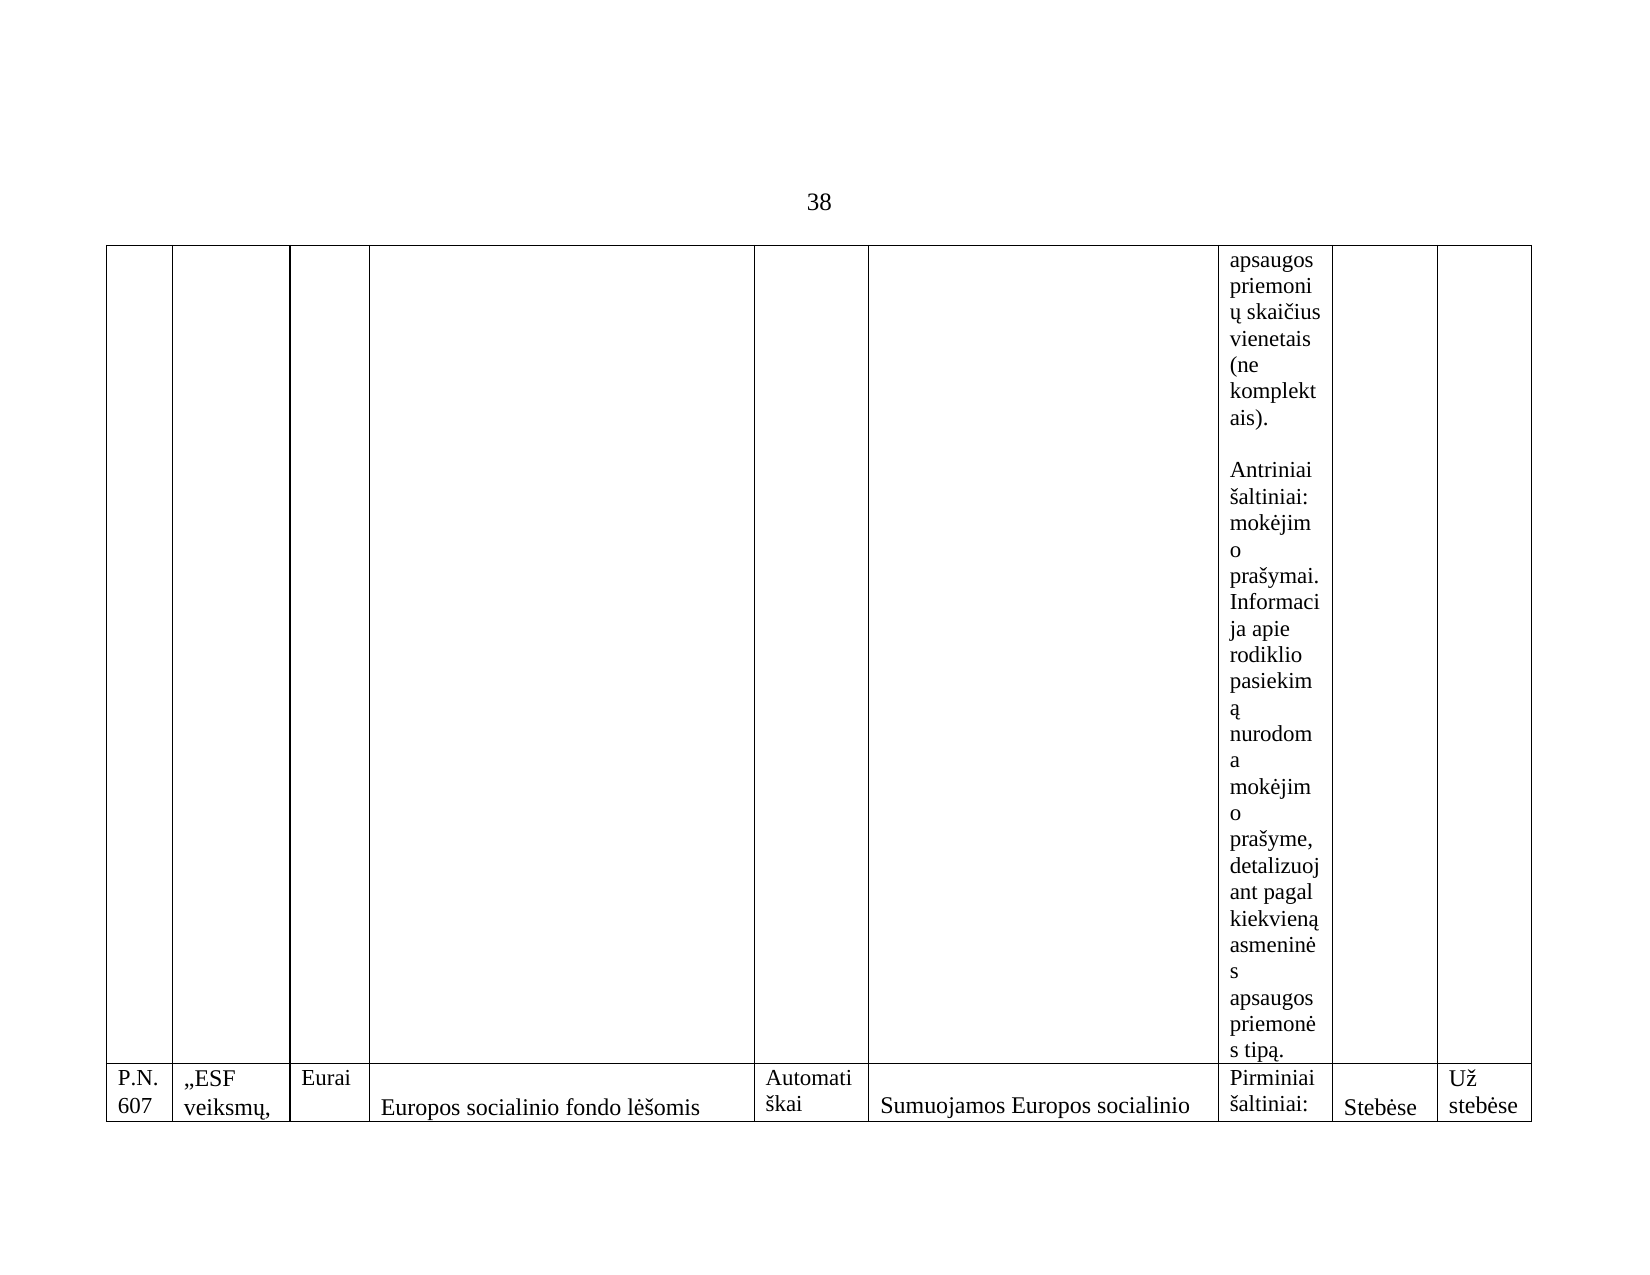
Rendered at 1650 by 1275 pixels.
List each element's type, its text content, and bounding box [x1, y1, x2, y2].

table_cell „ESF veiksmų, [173, 1064, 289, 1121]
table_cell P.N.607 [107, 1064, 172, 1121]
table_cell Europos socialinio fondo lėšomis [370, 1064, 754, 1121]
table_cell [1333, 246, 1437, 1063]
table_cell [291, 246, 369, 1063]
table_cell [755, 246, 868, 1063]
table_cell Už stebėse [1438, 1064, 1531, 1121]
table_cell Automatiškai [755, 1064, 868, 1121]
table_cell Pirminiai šaltiniai: [1219, 1064, 1332, 1121]
table_cell [173, 246, 289, 1063]
table_cell Eurai [291, 1064, 369, 1121]
table_cell [869, 246, 1218, 1063]
table_cell Stebėse [1333, 1064, 1437, 1121]
table_cell apsaugos priemonių skaičius vienetais (ne komplektais). Antriniai šaltiniai: mokėjimo prašymai. Informacija apie rodiklio pasiekimą nurodoma mokėjimo prašyme, detalizuojant pagal kiekvieną asmeninės apsaugos priemonės tipą. [1219, 246, 1332, 1063]
table_cell [107, 246, 172, 1063]
table_cell [370, 246, 754, 1063]
table_cell [1438, 246, 1531, 1063]
table_cell Sumuojamos Europos socialinio [869, 1064, 1218, 1121]
